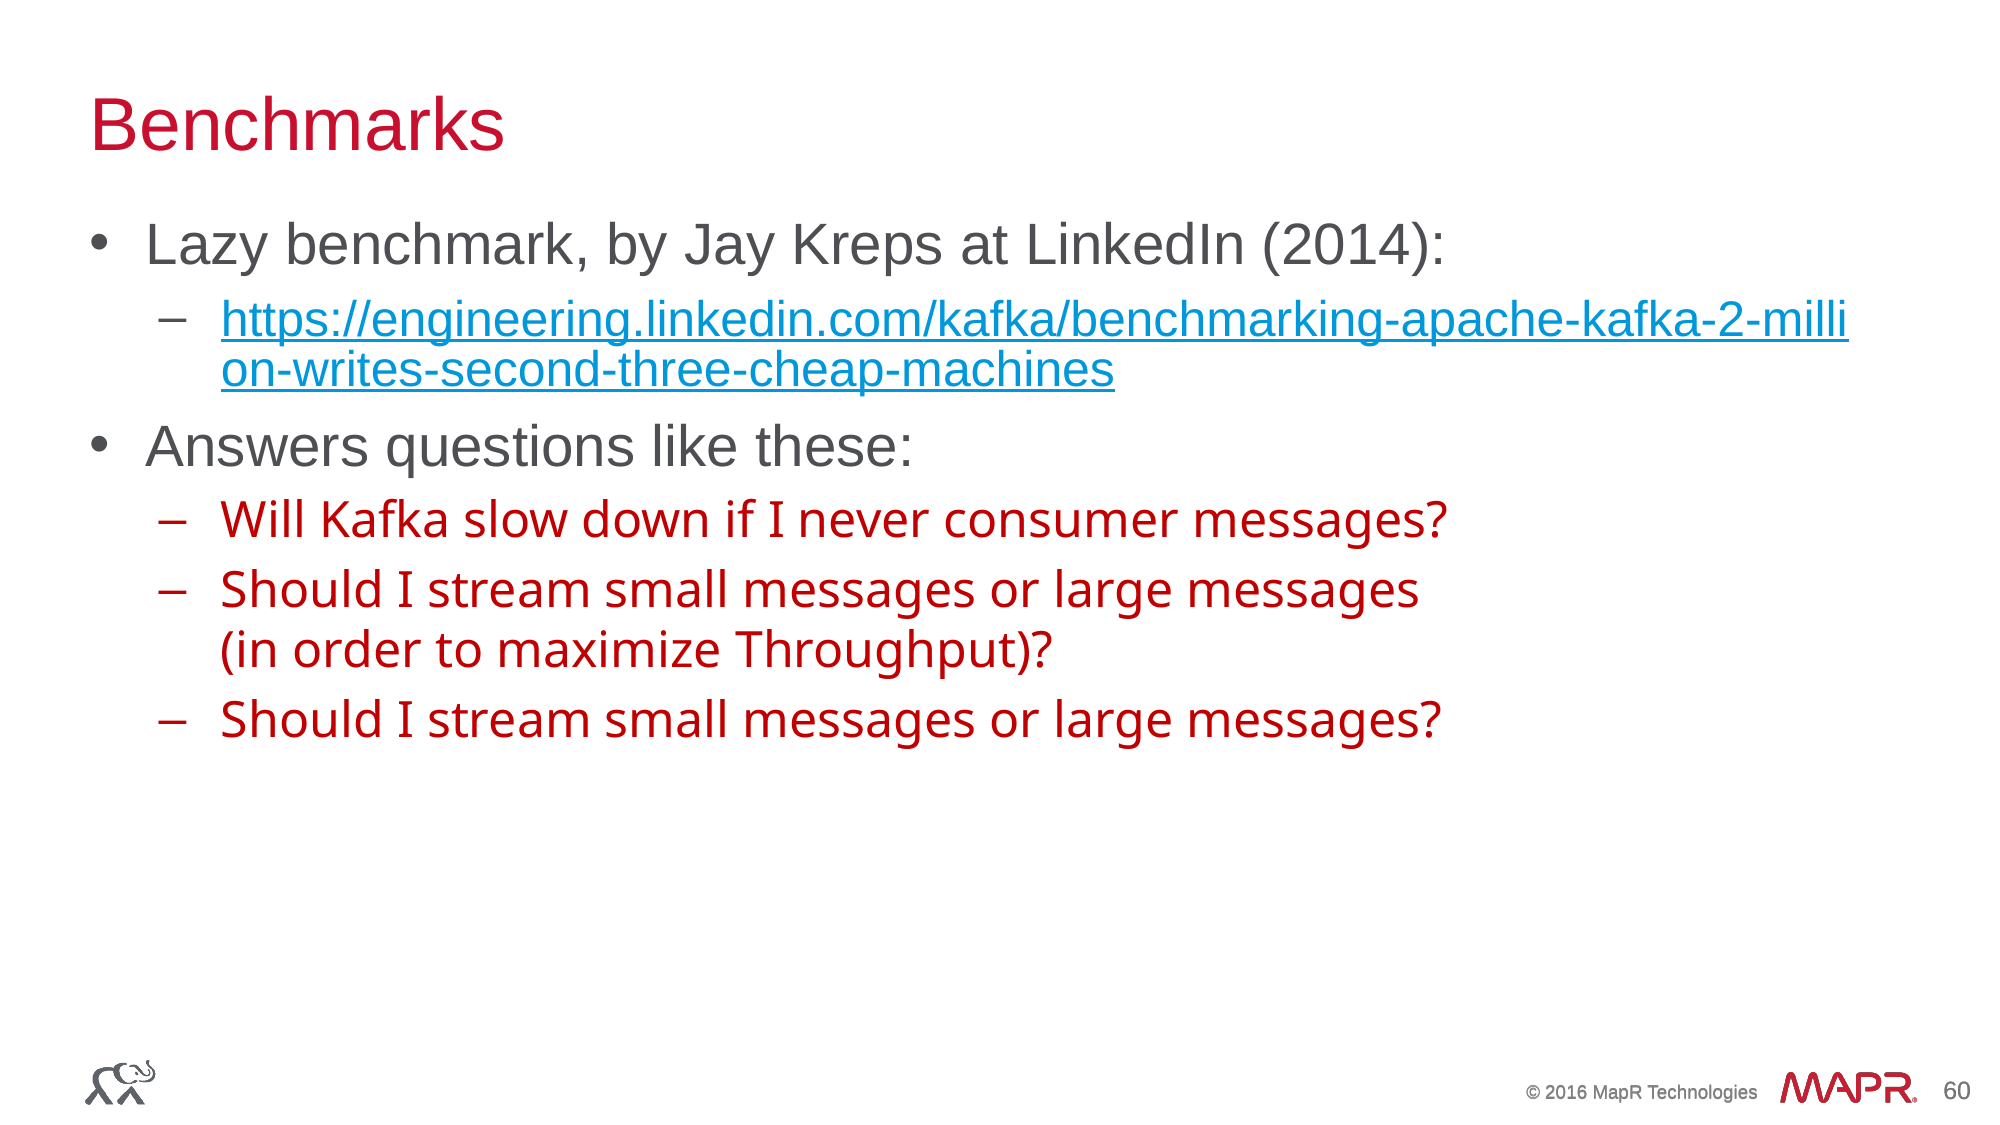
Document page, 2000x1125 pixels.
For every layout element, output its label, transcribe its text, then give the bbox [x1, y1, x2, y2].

title Benchmarks [69, 45, 1869, 196]
picture [75, 1038, 167, 1125]
list Lazy benchmark, by Jay Kreps at LinkedIn (2014): https://engineering.linkedin.com/kafka/benchmarking-apache-kafka-2-million-writes-second-three-cheap-machines Answers questions like these: Will Kafka slow down if I never consumer messages? Should I stream small messages or large messages (in order to maximize Throughput)? Should I stream small messages or large messages? [69, 196, 1869, 992]
